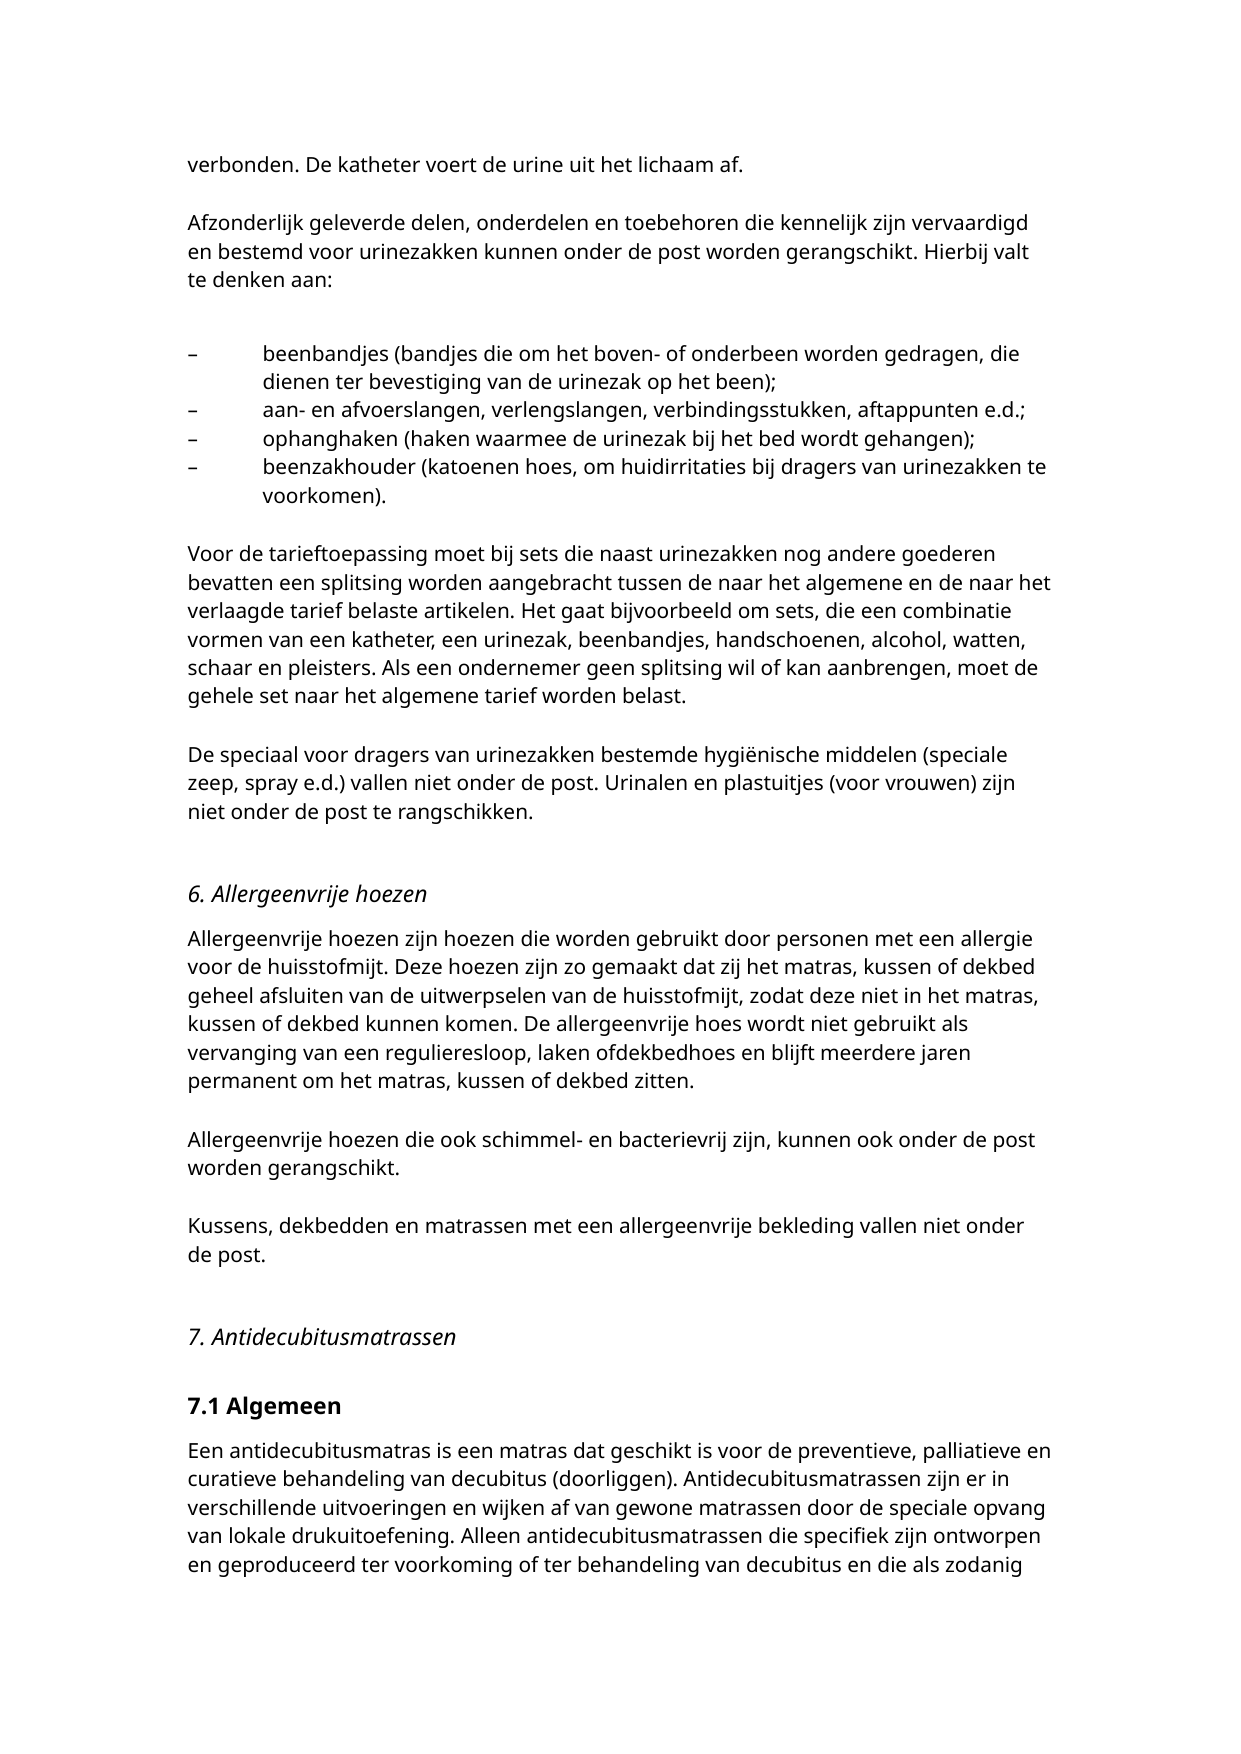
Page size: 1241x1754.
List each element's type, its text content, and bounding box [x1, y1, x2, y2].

text verbonden. De katheter voert de urine uit het lichaam af. [187, 150, 1053, 178]
list ophanghaken (haken waarmee de urinezak bij het bed wordt gehangen); [187, 424, 1053, 452]
text Allergeenvrije hoezen die ook schimmel- en bacterievrij zijn, kunnen ook onder de post worden gerangschikt. [187, 1125, 1053, 1182]
subtitle 6. Allergeenvrije hoezen [187, 878, 1053, 909]
subtitle 7.1 Algemeen [187, 1390, 1053, 1421]
text De speciaal voor dragers van urinezakken bestemde hygiënische middelen (speciale zeep, spray e.d.) vallen niet onder de post. Urinalen en plastuitjes (voor vrouwen) zijn niet onder de post te rangschikken. [187, 740, 1053, 825]
text Afzonderlijk geleverde delen, onderdelen en toebehoren die kennelijk zijn vervaardigd en bestemd voor urinezakken kunnen onder de post worden gerangschikt. Hierbij valt te denken aan: [187, 208, 1053, 294]
subtitle 7. Antidecubitusmatrassen [187, 1321, 1053, 1352]
list beenzakhouder (katoenen hoes, om huidirritaties bij dragers van urinezakken te voorkomen). [187, 452, 1053, 509]
list aan- en afvoerslangen, verlengslangen, verbindingsstukken, aftappunten e.d.; [187, 396, 1053, 424]
text Een antidecubitusmatras is een matras dat geschikt is voor de preventieve, palliatieve en curatieve behandeling van decubitus (doorliggen). Antidecubitusmatrassen zijn er in verschillende uitvoeringen en wijken af van gewone matrassen door de speciale opvang van lokale drukuitoefening. Alleen antidecubitusmatrassen die specifiek zijn ontworpen en geproduceerd ter voorkoming of ter behandeling van decubitus en die als zodanig [187, 1436, 1053, 1578]
text Kussens, dekbedden en matrassen met een allergeenvrije bekleding vallen niet onder de post. [187, 1212, 1053, 1268]
text Allergeenvrije hoezen zijn hoezen die worden gebruikt door personen met een allergie voor de huisstofmijt. Deze hoezen zijn zo gemaakt dat zij het matras, kussen of dekbed geheel afsluiten van de uitwerpselen van de huisstofmijt, zodat deze niet in het matras, kussen of dekbed kunnen komen. De allergeenvrije hoes wordt niet gebruikt als vervanging van een regulieresloop, laken ofdekbedhoes en blijft meerdere jaren permanent om het matras, kussen of dekbed zitten. [187, 924, 1053, 1095]
list beenbandjes (bandjes die om het boven- of onderbeen worden gedragen, die dienen ter bevestiging van de urinezak op het been); [187, 339, 1053, 396]
text Voor de tarieftoepassing moet bij sets die naast urinezakken nog andere goederen bevatten een splitsing worden aangebracht tussen de naar het algemene en de naar het verlaagde tarief belaste artikelen. Het gaat bijvoorbeeld om sets, die een combinatie vormen van een katheter, een urinezak, beenbandjes, handschoenen, alcohol, watten, schaar en pleisters. Als een ondernemer geen splitsing wil of kan aanbrengen, moet de gehele set naar het algemene tarief worden belast. [187, 539, 1053, 710]
